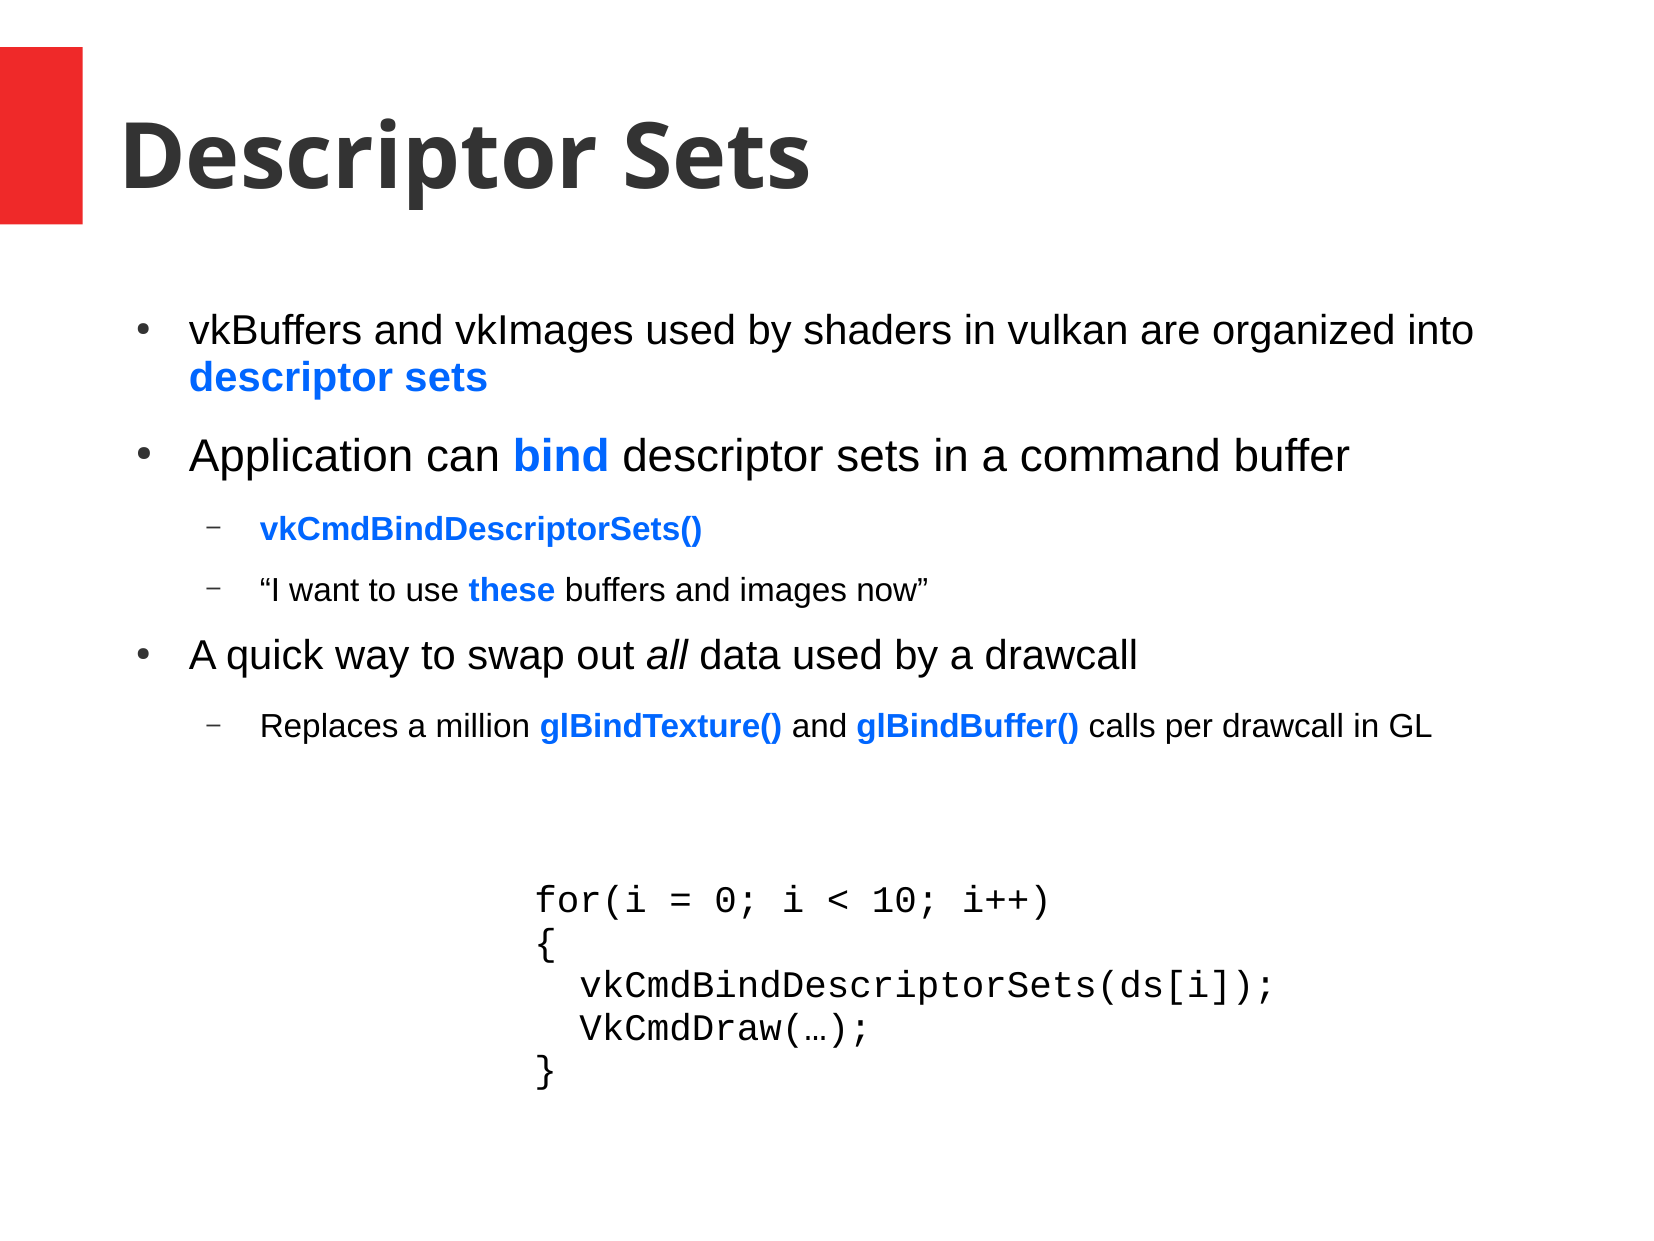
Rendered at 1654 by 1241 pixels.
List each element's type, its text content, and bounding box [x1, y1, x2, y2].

text_box for(i = 0; i < 10; i++) { vkCmdBindDescriptorSets(ds[i]); VkCmdDraw(…); } [519, 874, 1406, 1168]
list vkBuffers and vkImages used by shaders in vulkan are organized into descriptor sets Application can bind descriptor sets in a command buffer vkCmdBindDescriptorSets() “I want to use these buffers and images now” A quick way to swap out all data used by a drawcall Replaces a million glBindTexture() and glBindBuffer() calls per drawcall in GL [118, 307, 1583, 1074]
title Descriptor Sets [118, 49, 1571, 257]
